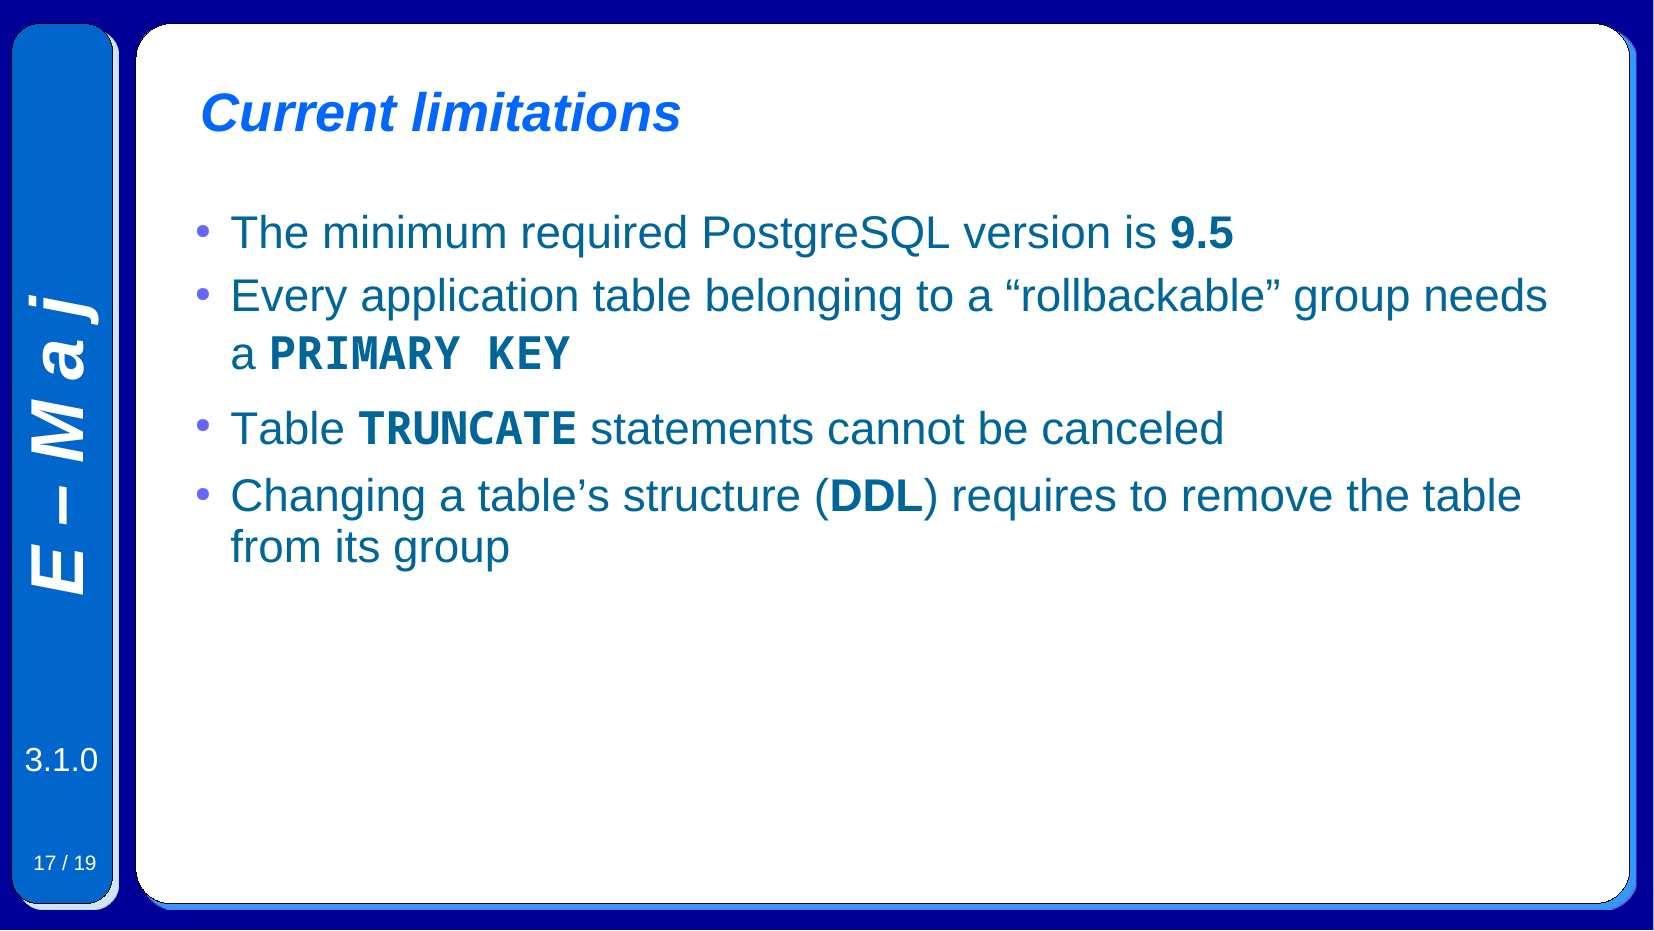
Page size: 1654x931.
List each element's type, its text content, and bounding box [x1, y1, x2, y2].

list The minimum required PostgreSQL version is 9.5 Every application table belonging to a “rollbackable” group needs a PRIMARY KEY Table TRUNCATE statements cannot be canceled Changing a table’s structure (DDL) requires to remove the table from its group [177, 206, 1587, 827]
title Current limitations [200, 34, 1575, 191]
